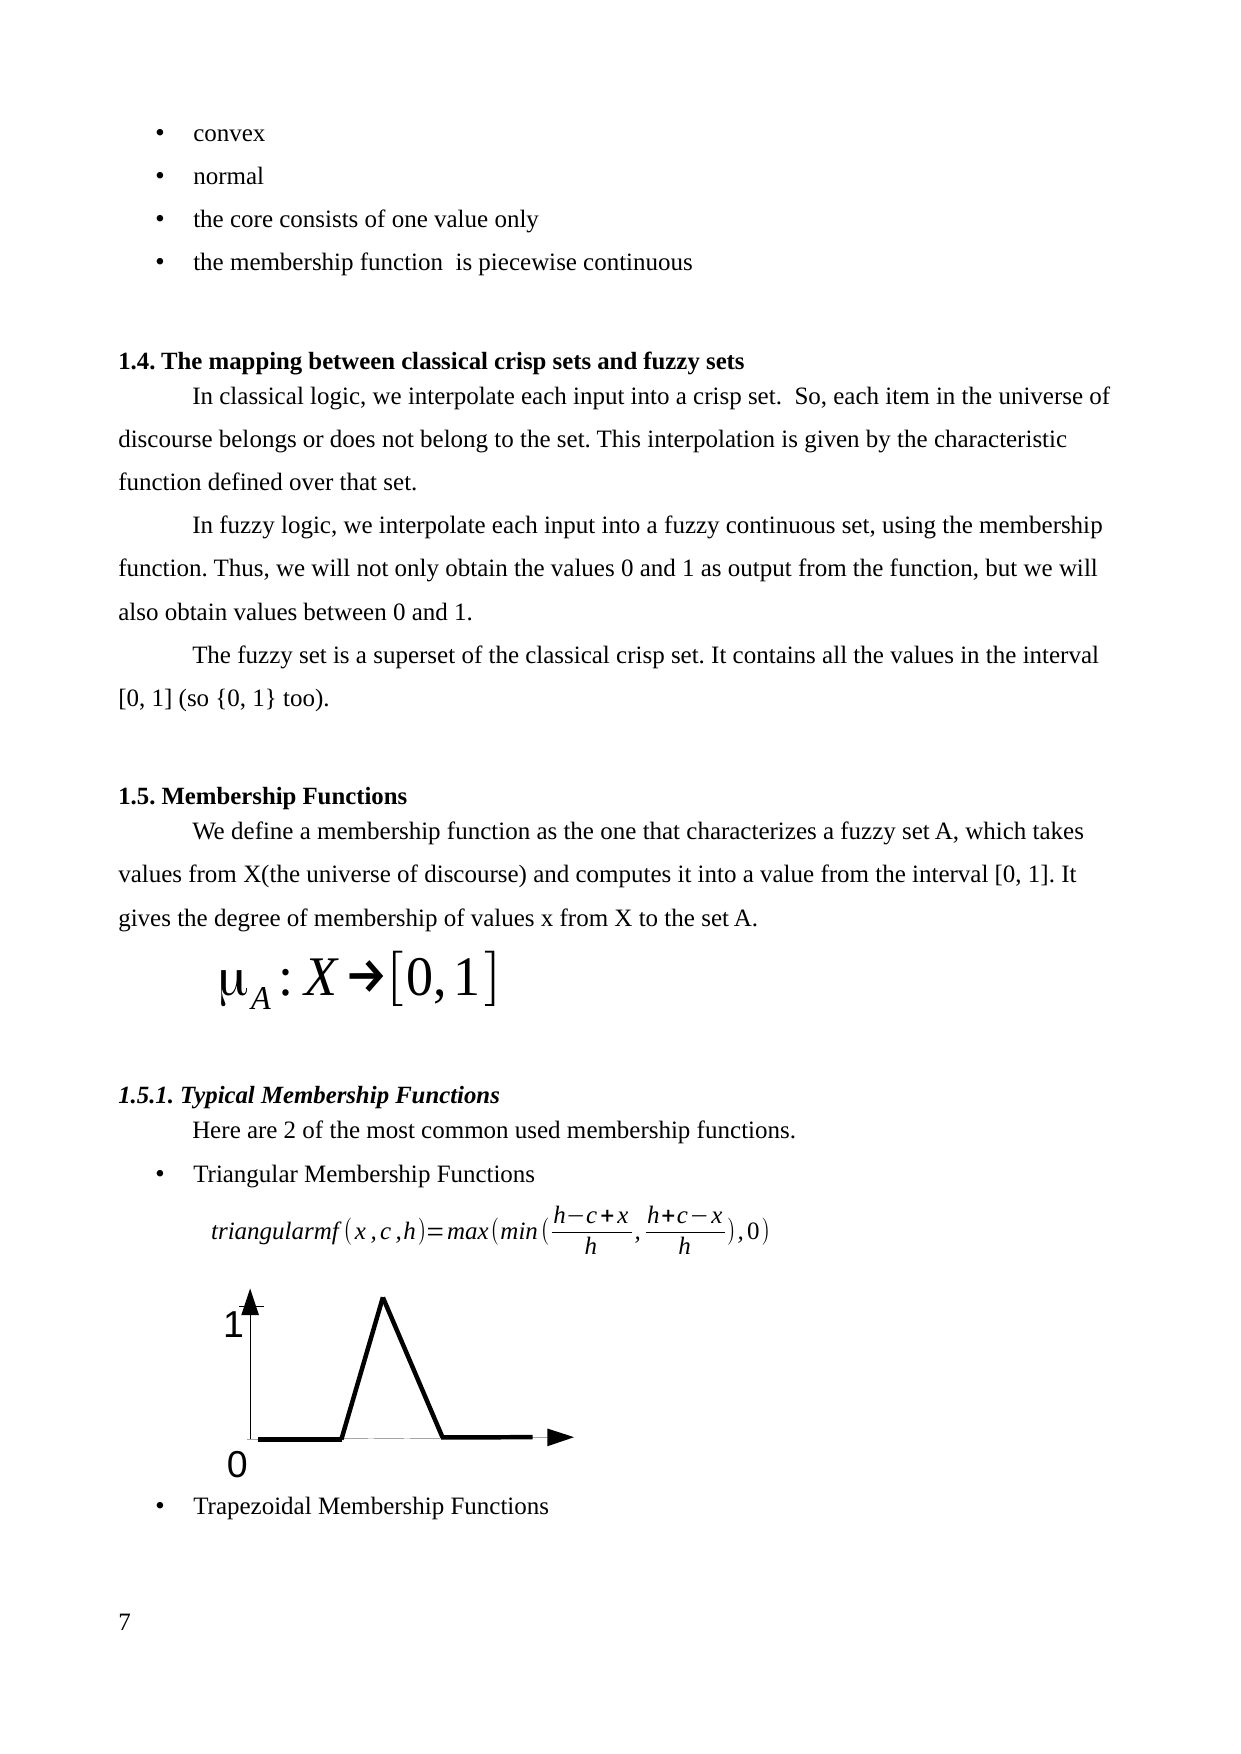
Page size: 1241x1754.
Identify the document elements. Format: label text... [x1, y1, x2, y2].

subtitle 1.5.1. Typical Membership Functions [118, 1081, 1122, 1109]
text Here are 2 of the most common used membership functions. [118, 1116, 1122, 1144]
list normal [156, 161, 1122, 190]
subtitle 1.5. Membership Functions [118, 782, 1122, 810]
text We define a membership function as the one that characterizes a fuzzy set A, which takes values from X(the universe of discourse) and computes it into a value from the interval [0, 1]. It gives the degree of membership of values x from X to the set A. [118, 816, 1122, 931]
list Triangular Membership Functions [156, 1159, 1122, 1187]
list the membership function is piecewise continuous [156, 247, 1122, 276]
list the core consists of one value only [156, 204, 1122, 233]
text The fuzzy set is a superset of the classical crisp set. It contains all the values in the interval [0, 1] (so {0, 1} too). [118, 640, 1122, 712]
text In fuzzy logic, we interpolate each input into a fuzzy continuous set, using the membership function. Thus, we will not only obtain the values 0 and 1 as output from the function, but we will also obtain values between 0 and 1. [118, 510, 1122, 625]
text In classical logic, we interpolate each input into a crisp set. So, each item in the universe of discourse belongs or does not belong to the set. This interpolation is given by the characteristic function defined over that set. [118, 381, 1122, 496]
list Trapezoidal Membership Functions [156, 1491, 1122, 1520]
list convex [156, 118, 1122, 147]
subtitle 1.4. The mapping between classical crisp sets and fuzzy sets [118, 346, 1122, 375]
